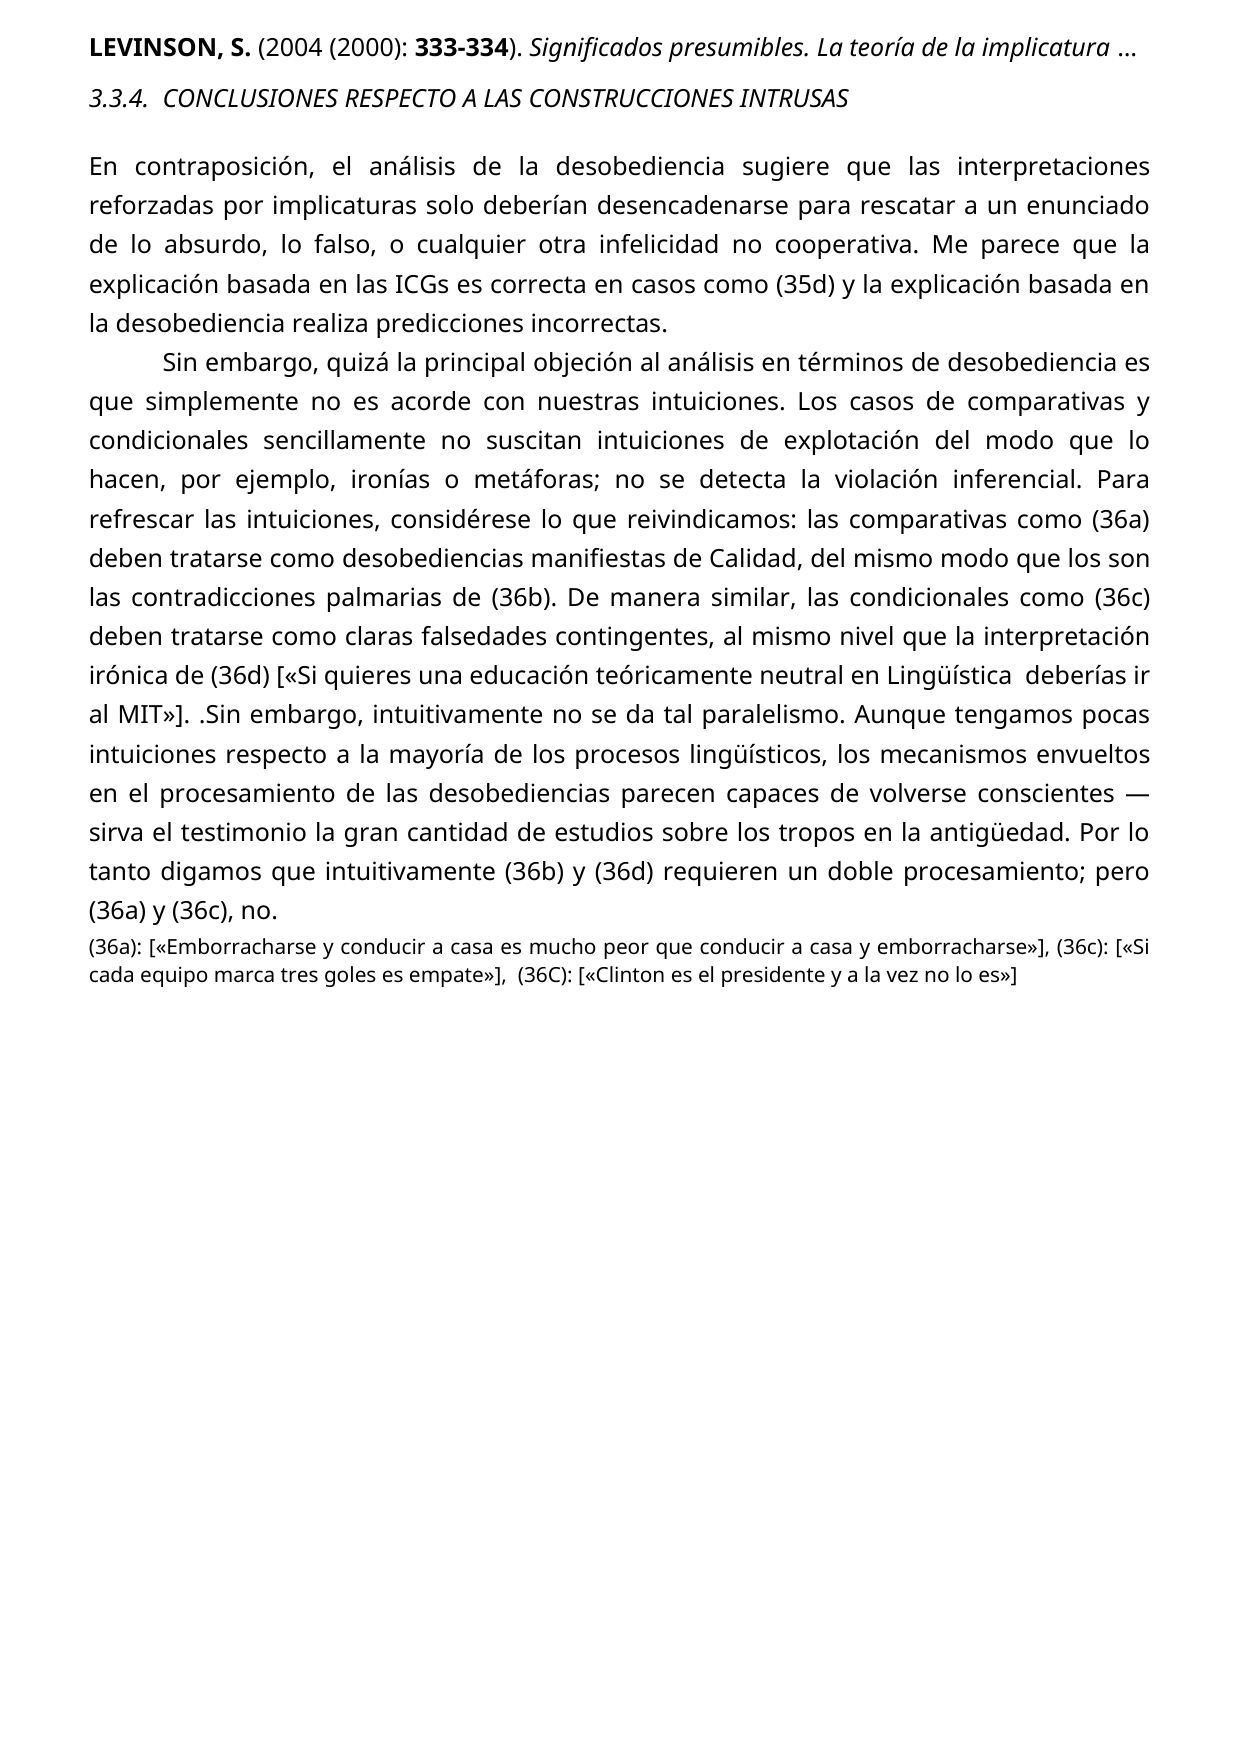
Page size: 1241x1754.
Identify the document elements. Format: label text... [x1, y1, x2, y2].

text (36a): [«Emborracharse y conducir a casa es mucho peor que conducir a casa y emborracharse»], (36c): [«Si cada equipo marca tres goles es empate»], (36C): [«Clinton es el presidente y a la vez no lo es»] [88, 932, 1152, 989]
text LEVINSON, S. (2004 (2000): 333-334). Significados presumibles. La teoría de la implicatura … [88, 29, 1152, 64]
text Sin embargo, quizá la principal objeción al análisis en términos de desobediencia es que simplemente no es acorde con nuestras intuiciones. Los casos de comparativas y condicionales sencillamente no suscitan intuiciones de explotación del modo que lo hacen, por ejemplo, ironías o metáforas; no se detecta la violación inferencial. Para refrescar las intuiciones, considérese lo que reivindicamos: las comparativas como (36a) deben tratarse como desobediencias manifiestas de Calidad, del mismo modo que los son las contradicciones palmarias de (36b). De manera similar, las condicionales como (36c) deben tratarse como claras falsedades contingentes, al mismo nivel que la interpretación irónica de (36d) [«Si quieres una educación teóricamente neutral en Lingüística deberías ir al MIT»]. .Sin embargo, intuitivamente no se da tal paralelismo. Aunque tengamos pocas intuiciones respecto a la mayoría de los procesos lingüísticos, los mecanismos envueltos en el procesamiento de las desobediencias parecen capaces de volverse conscientes —sirva el testimonio la gran cantidad de estudios sobre los tropos en la antigüedad. Por lo tanto digamos que intuitivamente (36b) y (36d) requieren un doble procesamiento; pero (36a) y (36c), no. [88, 344, 1152, 927]
text En contraposición, el análisis de la desobediencia sugiere que las interpretaciones reforzadas por implicaturas solo deberían desencadenarse para rescatar a un enunciado de lo absurdo, lo falso, o cualquier otra infelicidad no cooperativa. Me parece que la explicación basada en las ICGs es correcta en casos como (35d) y la explicación basada en la desobediencia realiza predicciones incorrectas. [88, 149, 1152, 339]
text 3.3.4. CONCLUSIONES RESPECTO A LAS CONSTRUCCIONES INTRUSAS [88, 81, 1152, 115]
